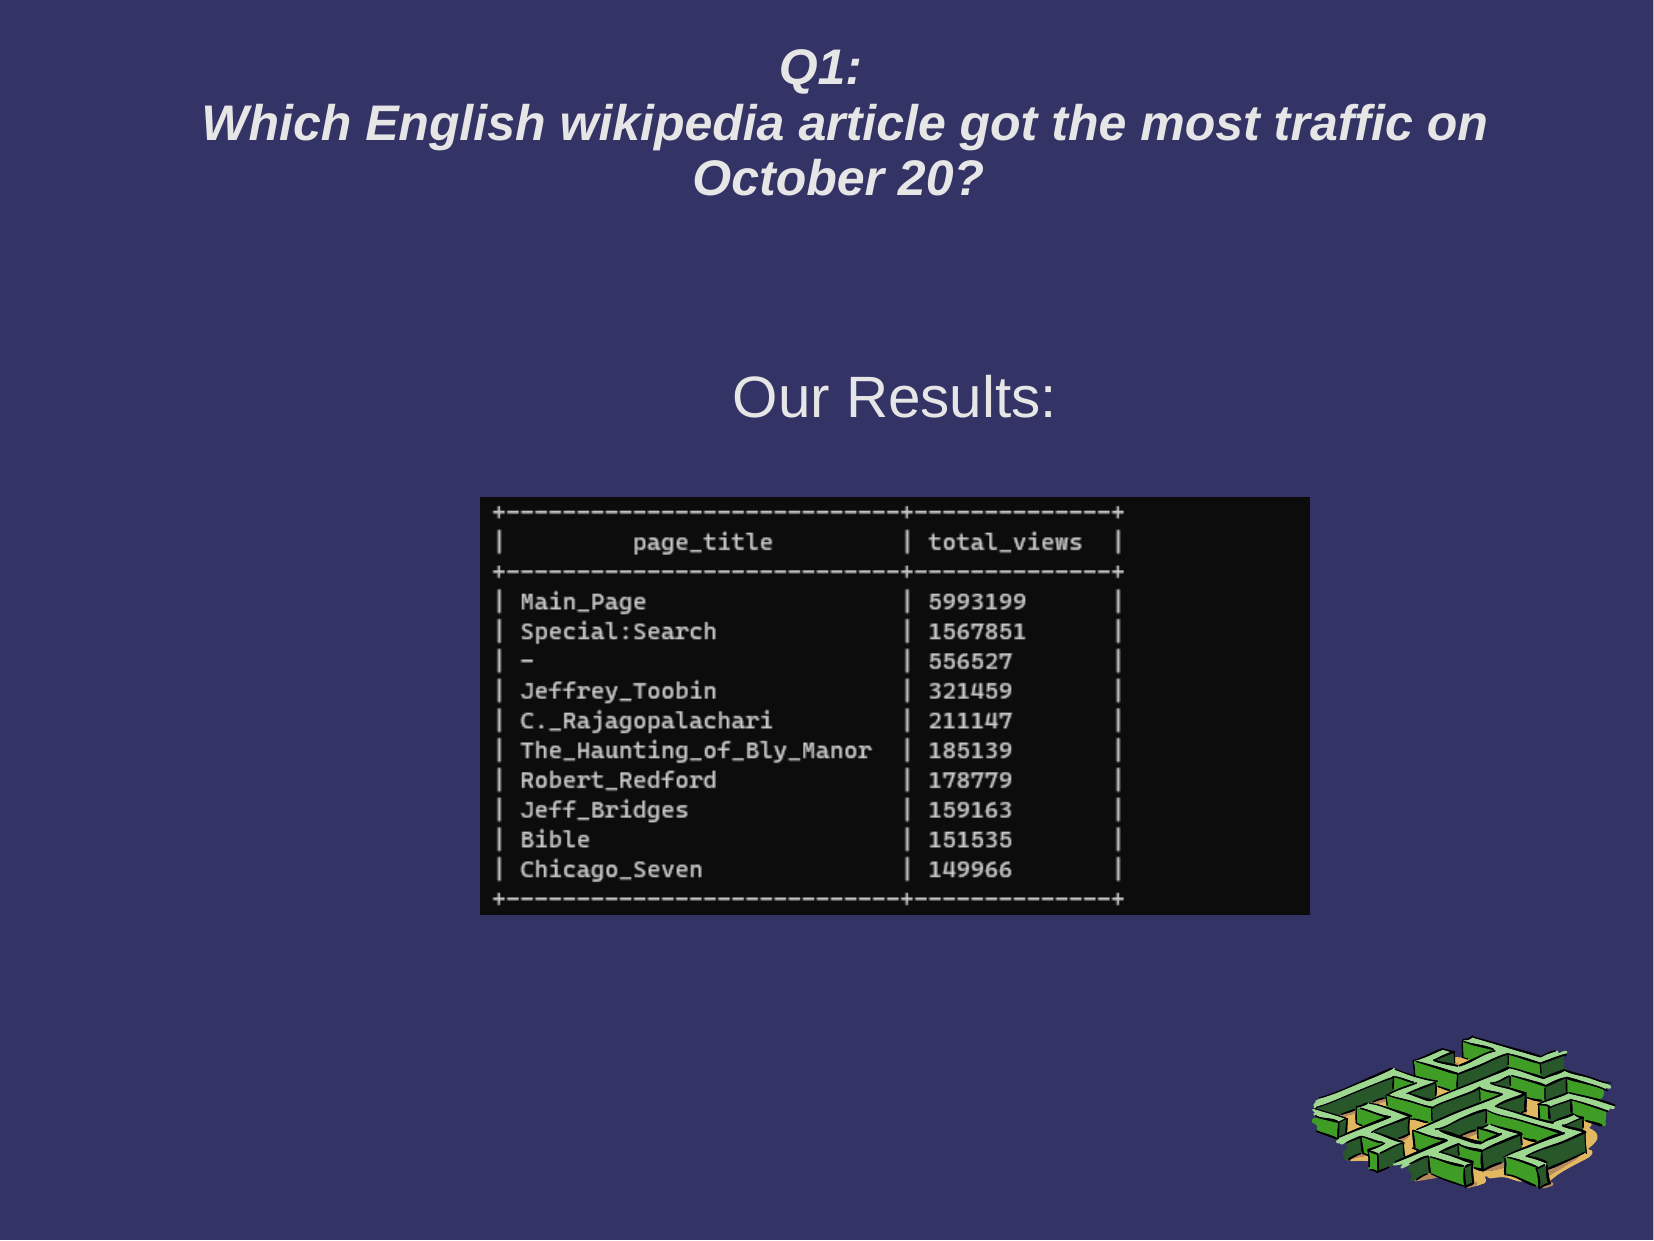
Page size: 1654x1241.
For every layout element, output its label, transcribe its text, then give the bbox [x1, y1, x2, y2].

list Our Results: [178, 364, 1570, 1147]
picture [480, 497, 1310, 916]
title Q1: Which English wikipedia article got the most traffic on October 20? [121, 19, 1534, 227]
